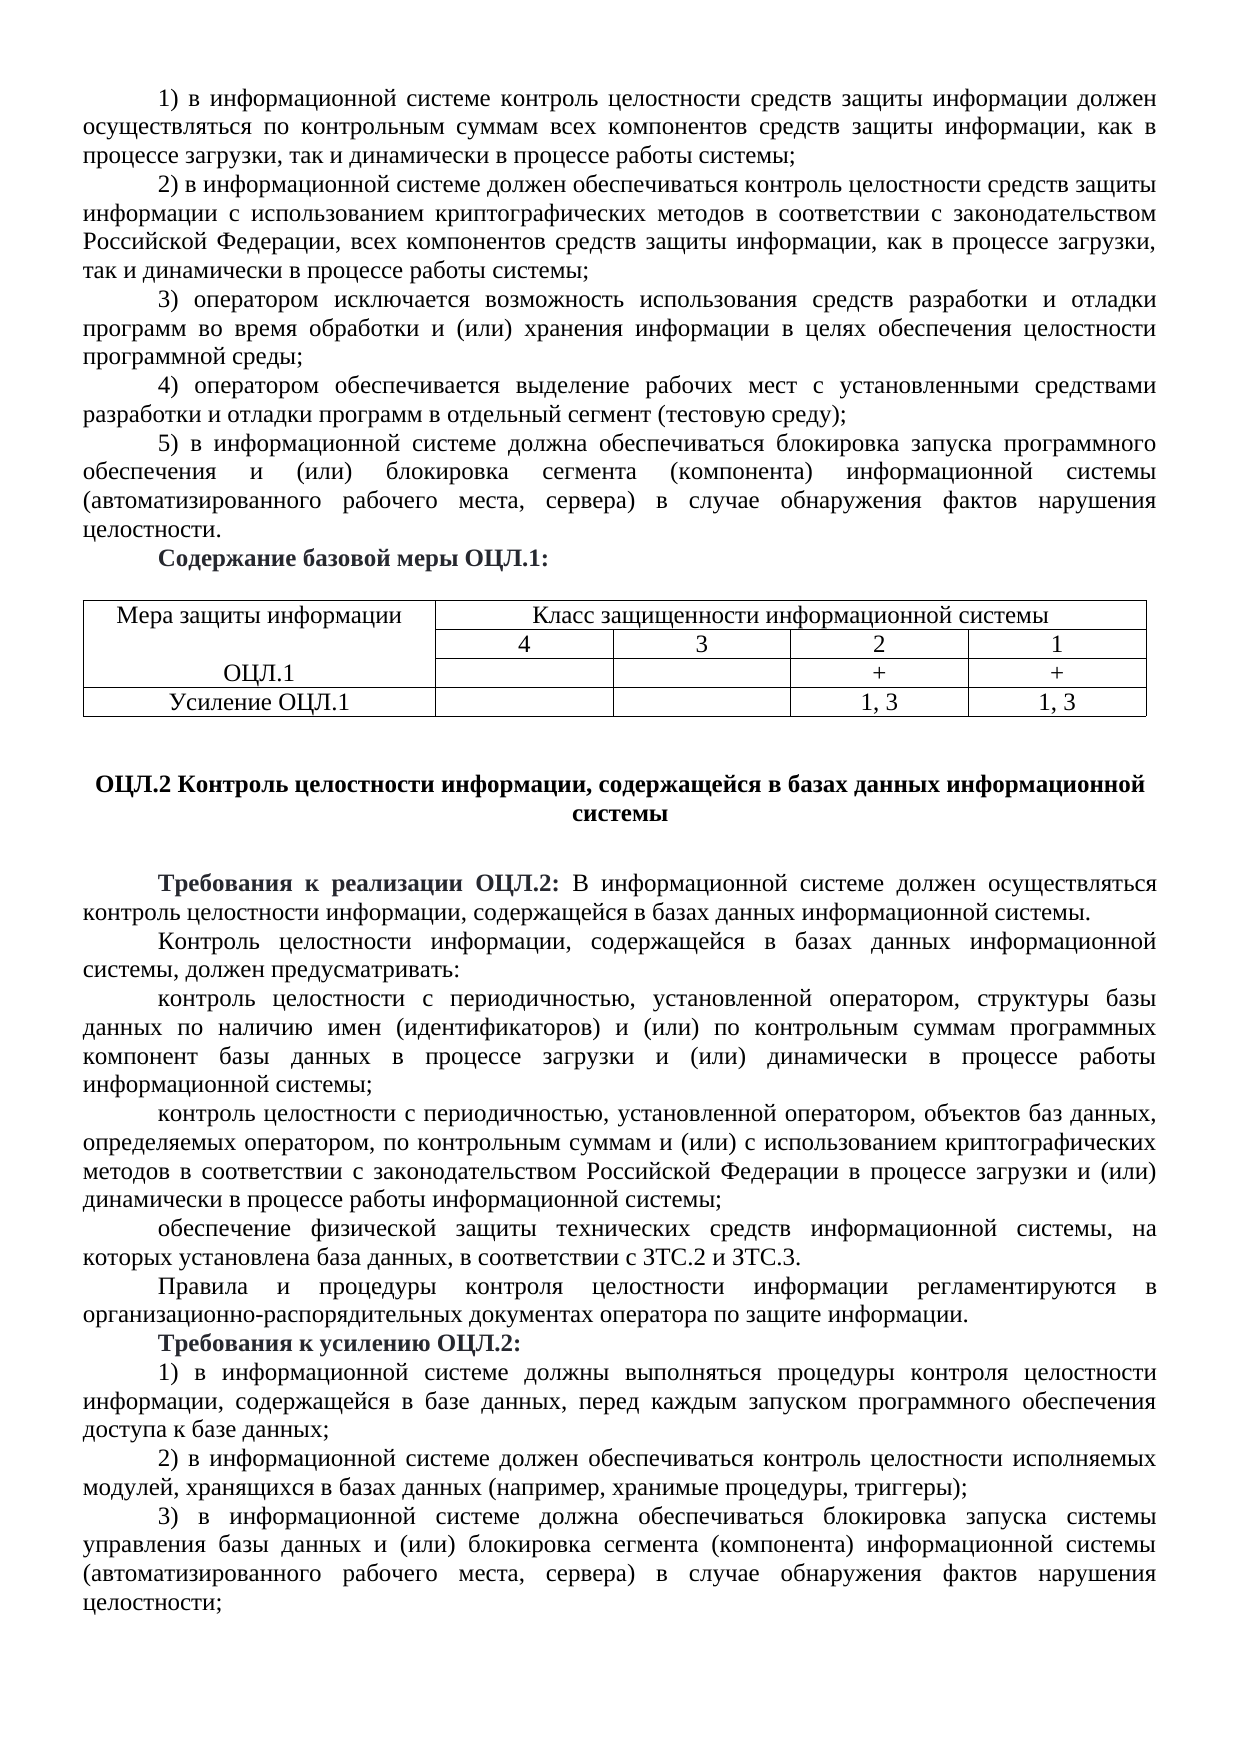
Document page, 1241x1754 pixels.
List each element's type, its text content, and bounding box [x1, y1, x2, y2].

table_cell + [791, 659, 968, 687]
text контроль целостности с периодичностью, установленной оператором, объектов баз данных, определяемых оператором, по контрольным суммам и (или) с использованием криптографических методов в соответствии с законодательством Российской Федерации в процессе загрузки и (или) динамически в процессе работы информационной системы; [83, 1098, 1157, 1213]
table_cell + [969, 659, 1146, 687]
text Правила и процедуры контроля целостности информации регламентируются в организационно-распорядительных документах оператора по защите информации. [83, 1271, 1157, 1328]
table_cell [436, 688, 613, 716]
text 2) в информационной системе должен обеспечиваться контроль целостности исполняемых модулей, хранящихся в базах данных (например, хранимые процедуры, триггеры); [83, 1443, 1157, 1501]
table_cell [614, 659, 790, 687]
table_cell ОЦЛ.1 [84, 658, 435, 687]
table_cell [614, 688, 790, 716]
text контроль целостности с периодичностью, установленной оператором, структуры базы данных по наличию имен (идентификаторов) и (или) по контрольным суммам программных компонент базы данных в процессе загрузки и (или) динамически в процессе работы информационной системы; [83, 983, 1157, 1098]
table_cell [436, 659, 613, 687]
subtitle ОЦЛ.2 Контроль целостности информации, содержащейся в базах данных информационной системы [83, 769, 1157, 827]
text 1) в информационной системе должны выполняться процедуры контроля целостности информации, содержащейся в базе данных, перед каждым запуском программного обеспечения доступа к базе данных; [83, 1357, 1157, 1443]
text 1) в информационной системе контроль целостности средств защиты информации должен осуществляться по контрольным суммам всех компонентов средств защиты информации, как в процессе загрузки, так и динамически в процессе работы системы; [83, 83, 1157, 169]
text Требования к реализации ОЦЛ.2: В информационной системе должен осуществляться контроль целостности информации, содержащейся в базах данных информационной системы. [83, 868, 1157, 926]
text Требования к усилению ОЦЛ.2: [83, 1328, 1157, 1357]
text 4) оператором обеспечивается выделение рабочих мест с установленными средствами разработки и отладки программ в отдельный сегмент (тестовую среду); [83, 370, 1157, 428]
text 3) в информационной системе должна обеспечиваться блокировка запуска системы управления базы данных и (или) блокировка сегмента (компонента) информационной системы (автоматизированного рабочего места, сервера) в случае обнаружения фактов нарушения целостности; [83, 1501, 1157, 1616]
table_cell 2 [791, 630, 968, 658]
text обеспечение физической защиты технических средств информационной системы, на которых установлена база данных, в соответствии с ЗТС.2 и ЗТС.3. [83, 1213, 1157, 1271]
table_cell 1, 3 [969, 688, 1146, 716]
text 5) в информационной системе должна обеспечиваться блокировка запуска программного обеспечения и (или) блокировка сегмента (компонента) информационной системы (автоматизированного рабочего места, сервера) в случае обнаружения фактов нарушения целостности. [83, 428, 1157, 543]
text Содержание базовой меры ОЦЛ.1: [83, 543, 1157, 571]
table_cell 4 [436, 630, 613, 658]
text Контроль целостности информации, содержащейся в базах данных информационной системы, должен предусматривать: [83, 926, 1157, 983]
table_header Мера защиты информации [84, 601, 435, 658]
table_cell 3 [614, 630, 790, 658]
text 2) в информационной системе должен обеспечиваться контроль целостности средств защиты информации с использованием криптографических методов в соответствии с законодательством Российской Федерации, всех компонентов средств защиты информации, как в процессе загрузки, так и динамически в процессе работы системы; [83, 169, 1157, 284]
table_cell 1, 3 [791, 688, 968, 716]
table_header Класс защищенности информационной системы [436, 601, 1146, 629]
table_cell Усиление ОЦЛ.1 [84, 688, 435, 716]
text 3) оператором исключается возможность использования средств разработки и отладки программ во время обработки и (или) хранения информации в целях обеспечения целостности программной среды; [83, 284, 1157, 370]
table_cell 1 [969, 630, 1146, 658]
